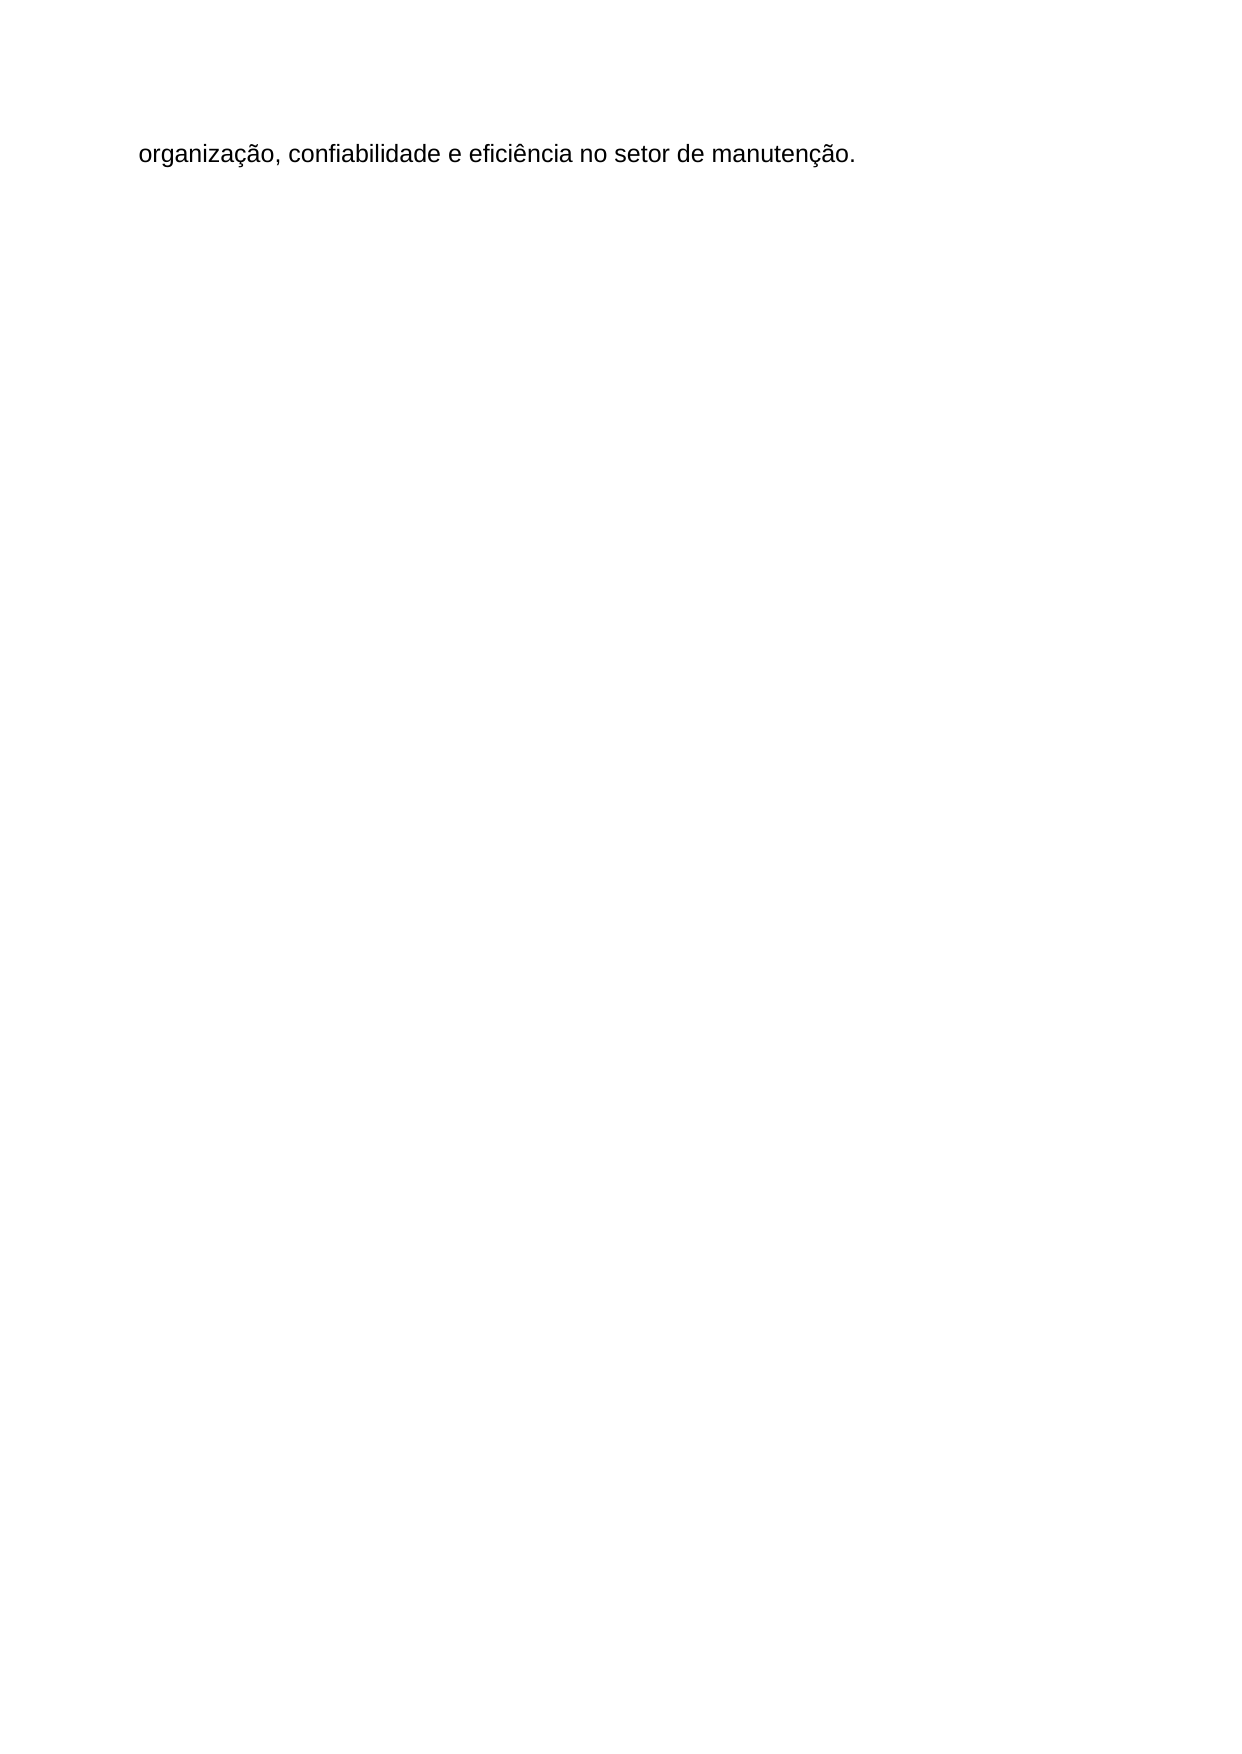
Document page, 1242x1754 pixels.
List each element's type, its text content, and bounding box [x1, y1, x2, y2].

text organização, confiabilidade e eficiência no setor de manutenção. [138, 139, 1125, 168]
